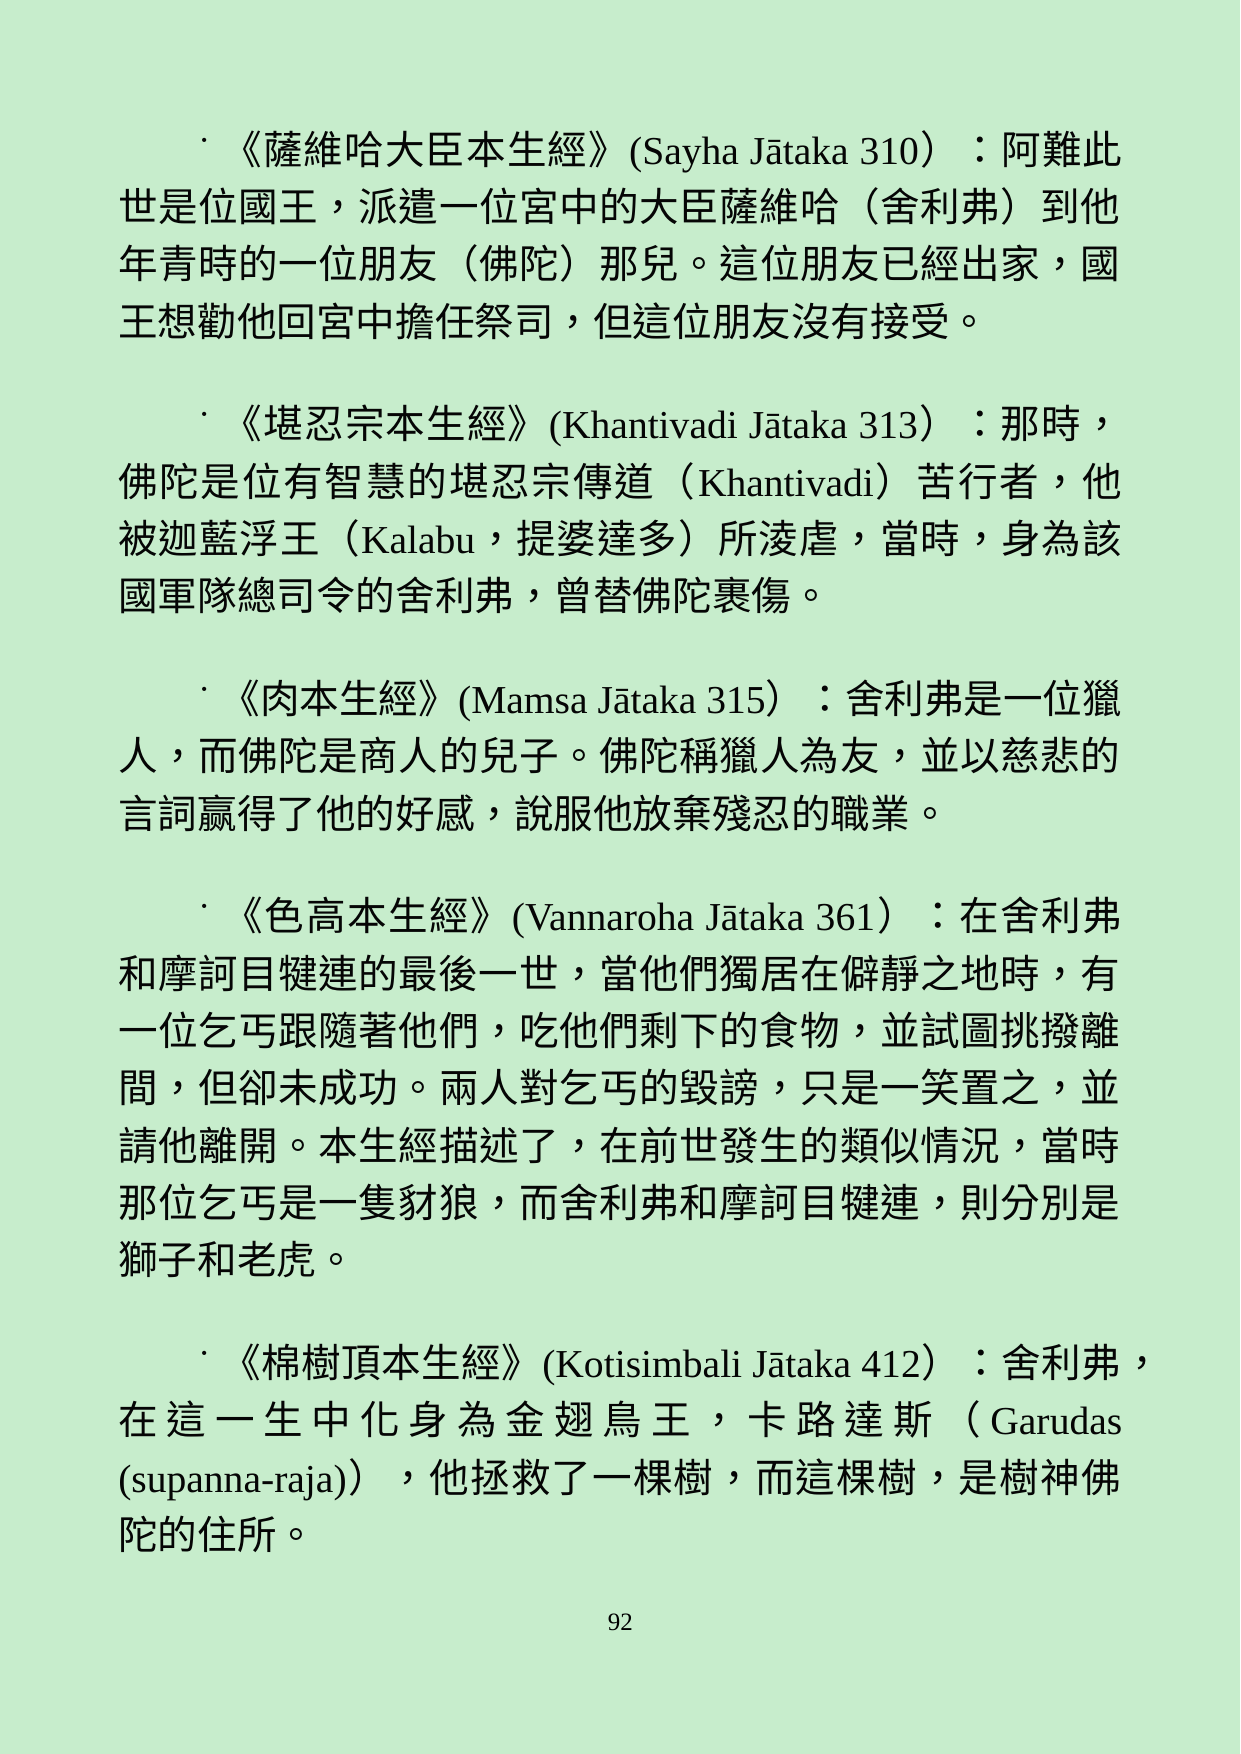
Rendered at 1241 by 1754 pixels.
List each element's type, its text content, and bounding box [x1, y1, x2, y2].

text ˙ 《棉樹頂本生經》(Kotisimbali Jātaka 412）：舍利弗，在這一生中化身為金翅鳥王，卡路達斯（Garudas (supanna-raja)），他拯救了一棵樹，而這棵樹，是樹神佛陀的住所。 [118, 1331, 1122, 1561]
text ˙ 《堪忍宗本生經》(Khantivadi Jātaka 313）：那時，佛陀是位有智慧的堪忍宗傳道（Khantivadi）苦行者，他被迦藍浮王（Kalabu，提婆達多）所淩虐，當時，身為該國軍隊總司令的舍利弗，曾替佛陀裹傷。 [118, 393, 1122, 622]
text ˙ 《肉本生經》(Mamsa Jātaka 315）：舍利弗是一位獵人，而佛陀是商人的兒子。佛陀稱獵人為友，並以慈悲的言詞赢得了他的好感，說服他放棄殘忍的職業。 [118, 667, 1122, 839]
text ˙ 《色高本生經》(Vannaroha Jātaka 361）：在舍利弗和摩訶目犍連的最後一世，當他們獨居在僻靜之地時，有一位乞丐跟隨著他們，吃他們剩下的食物，並試圖挑撥離間，但卻未成功。兩人對乞丐的毀謗，只是一笑置之，並請他離開。本生經描述了，在前世發生的類似情況，當時那位乞丐是一隻豺狼，而舍利弗和摩訶目犍連，則分別是獅子和老虎。 [118, 885, 1122, 1286]
text ˙ 《薩維哈大臣本生經》(Sayha Jātaka 310）：阿難此世是位國王，派遣一位宮中的大臣薩維哈（舍利弗）到他年青時的一位朋友（佛陀）那兒。這位朋友已經出家，國王想勸他回宮中擔任祭司，但這位朋友沒有接受。 [118, 118, 1122, 347]
